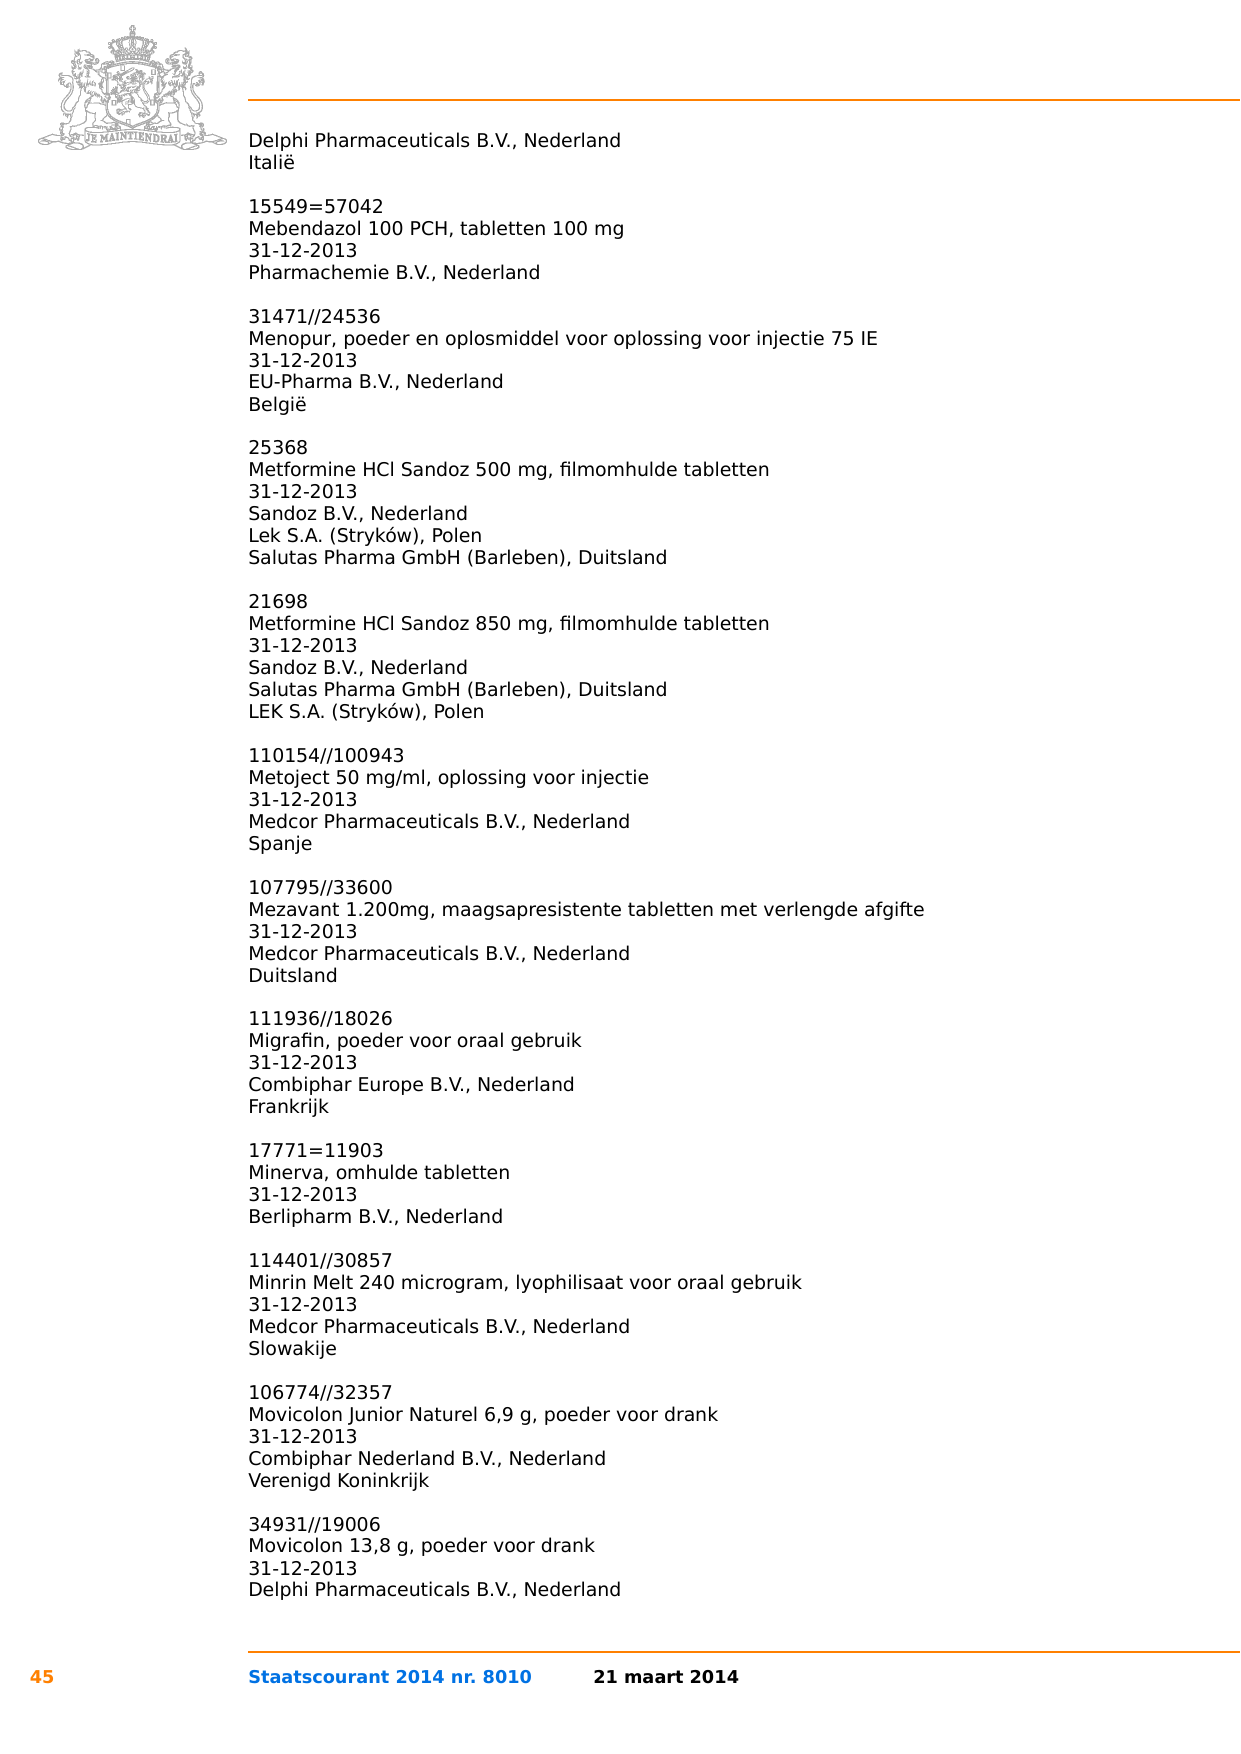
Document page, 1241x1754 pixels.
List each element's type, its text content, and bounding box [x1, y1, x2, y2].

text Movicolon 13,8 g, poeder voor drank [248, 1535, 1163, 1557]
text 17771=11903 [248, 1140, 1163, 1162]
text Frankrijk [248, 1096, 1163, 1118]
text Menopur, poeder en oplosmiddel voor oplossing voor injectie 75 IE [248, 327, 1163, 349]
text 31-12-2013 [248, 481, 1163, 503]
text EU-Pharma B.V., Nederland [248, 371, 1163, 393]
text Metoject 50 mg/ml, oplossing voor injectie [248, 767, 1163, 789]
text Movicolon Junior Naturel 6,9 g, poeder voor drank [248, 1404, 1163, 1426]
text 31-12-2013 [248, 240, 1163, 262]
text Salutas Pharma GmbH (Barleben), Duitsland [248, 679, 1163, 701]
text 31-12-2013 [248, 1294, 1163, 1316]
text Salutas Pharma GmbH (Barleben), Duitsland [248, 547, 1163, 569]
text Medcor Pharmaceuticals B.V., Nederland [248, 1316, 1163, 1338]
text Berlipharm B.V., Nederland [248, 1206, 1163, 1228]
text 31-12-2013 [248, 1052, 1163, 1074]
text Duitsland [248, 964, 1163, 986]
text Migrafin, poeder voor oraal gebruik [248, 1030, 1163, 1052]
text Verenigd Koninkrijk [248, 1469, 1163, 1492]
text 31-12-2013 [248, 921, 1163, 942]
text Combiphar Nederland B.V., Nederland [248, 1448, 1163, 1469]
text Sandoz B.V., Nederland [248, 657, 1163, 679]
text Mebendazol 100 PCH, tabletten 100 mg [248, 218, 1163, 240]
text Delphi Pharmaceuticals B.V., Nederland [248, 130, 1163, 152]
text Sandoz B.V., Nederland [248, 503, 1163, 525]
text 31-12-2013 [248, 349, 1163, 371]
text Slowakije [248, 1338, 1163, 1360]
text 106774//32357 [248, 1382, 1163, 1404]
text Italië [248, 152, 1163, 174]
text België [248, 393, 1163, 415]
text Mezavant 1.200mg, maagsapresistente tabletten met verlengde afgifte [248, 898, 1163, 921]
text Minrin Melt 240 microgram, lyophilisaat voor oraal gebruik [248, 1272, 1163, 1294]
text Metformine HCl Sandoz 850 mg, filmomhulde tabletten [248, 613, 1163, 635]
text Pharmachemie B.V., Nederland [248, 262, 1163, 284]
text 111936//18026 [248, 1008, 1163, 1030]
text 15549=57042 [248, 196, 1163, 218]
text Lek S.A. (Stryków), Polen [248, 525, 1163, 547]
text Metformine HCl Sandoz 500 mg, filmomhulde tabletten [248, 459, 1163, 481]
text 31-12-2013 [248, 789, 1163, 811]
text 31471//24536 [248, 306, 1163, 327]
picture [38, 25, 227, 150]
text 21698 [248, 591, 1163, 613]
text Medcor Pharmaceuticals B.V., Nederland [248, 942, 1163, 964]
text 110154//100943 [248, 745, 1163, 767]
text 114401//30857 [248, 1250, 1163, 1272]
text 31-12-2013 [248, 635, 1163, 657]
text Combiphar Europe B.V., Nederland [248, 1074, 1163, 1096]
text Minerva, omhulde tabletten [248, 1162, 1163, 1184]
text 31-12-2013 [248, 1184, 1163, 1206]
text Spanje [248, 833, 1163, 855]
text 34931//19006 [248, 1513, 1163, 1535]
text Medcor Pharmaceuticals B.V., Nederland [248, 811, 1163, 833]
text LEK S.A. (Stryków), Polen [248, 701, 1163, 723]
text 31-12-2013 [248, 1426, 1163, 1448]
text 31-12-2013 [248, 1557, 1163, 1579]
text 107795//33600 [248, 877, 1163, 898]
text 25368 [248, 437, 1163, 459]
text Delphi Pharmaceuticals B.V., Nederland [248, 1579, 1163, 1601]
